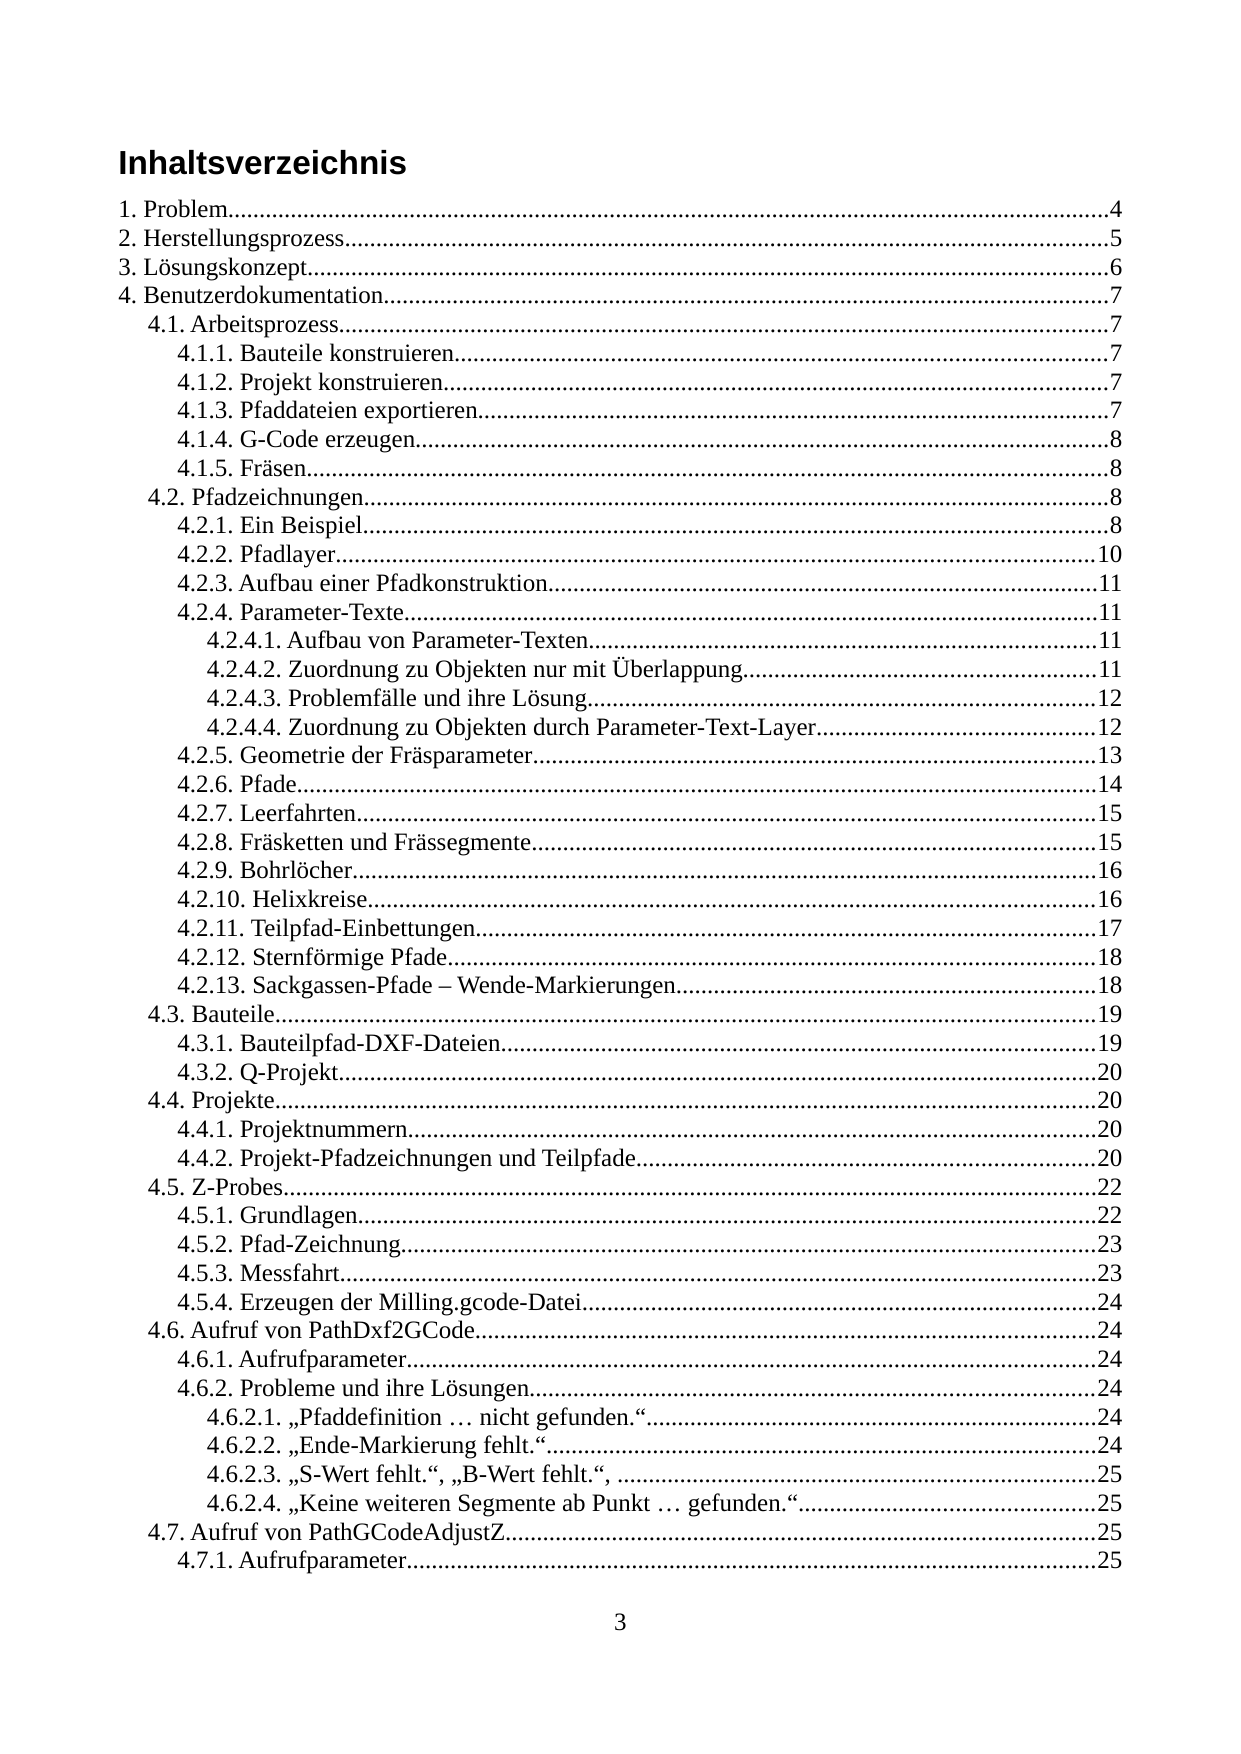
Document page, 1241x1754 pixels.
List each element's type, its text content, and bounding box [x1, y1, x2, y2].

text 4.2.4.4. Zuordnung zu Objekten durch Parameter-Text-Layer 12 [207, 712, 1122, 740]
text 4.2.6. Pfade 14 [177, 769, 1122, 798]
text 4.1.2. Projekt konstruieren 7 [177, 367, 1122, 395]
text 4.4. Projekte 20 [148, 1085, 1122, 1114]
text 4.2.5. Geometrie der Fräsparameter 13 [177, 740, 1122, 769]
text 4.1.1. Bauteile konstruieren 7 [177, 338, 1122, 367]
text 4. Benutzerdokumentation 7 [118, 280, 1122, 309]
text 4.5. Z-Probes 22 [148, 1172, 1122, 1200]
text 4.2.11. Teilpfad-Einbettungen 17 [177, 913, 1122, 942]
text 4.1. Arbeitsprozess 7 [148, 309, 1122, 338]
text 4.2.4.1. Aufbau von Parameter-Texten 11 [207, 625, 1122, 654]
text 4.5.1. Grundlagen 22 [177, 1200, 1122, 1229]
text 4.1.4. G-Code erzeugen 8 [177, 424, 1122, 453]
text 4.6.2.4. „Keine weiteren Segmente ab Punkt … gefunden.“ 25 [207, 1488, 1122, 1517]
text 4.2.3. Aufbau einer Pfadkonstruktion 11 [177, 568, 1122, 597]
text 4.2.7. Leerfahrten 15 [177, 798, 1122, 827]
text 4.7.1. Aufrufparameter 25 [177, 1545, 1122, 1574]
text 4.2. Pfadzeichnungen 8 [148, 482, 1122, 510]
text 4.2.4.3. Problemfälle und ihre Lösung 12 [207, 683, 1122, 712]
text 1. Problem 4 [118, 194, 1122, 223]
text 4.6.2.2. „Ende-Markierung fehlt.“ 24 [207, 1430, 1122, 1459]
text 2. Herstellungsprozess 5 [118, 223, 1122, 252]
text 4.6.1. Aufrufparameter 24 [177, 1344, 1122, 1373]
text 4.2.1. Ein Beispiel 8 [177, 510, 1122, 539]
text 4.6.2.3. „S-Wert fehlt.“, „B-Wert fehlt.“, ... 25 [207, 1459, 1122, 1488]
text 4.4.1. Projektnummern 20 [177, 1114, 1122, 1143]
text 4.6. Aufruf von PathDxf2GCode 24 [148, 1315, 1122, 1344]
text 4.3. Bauteile 19 [148, 999, 1122, 1028]
text 4.7. Aufruf von PathGCodeAdjustZ 25 [148, 1517, 1122, 1545]
text 4.5.2. Pfad-Zeichnung 23 [177, 1229, 1122, 1258]
subtitle Inhaltsverzeichnis [118, 143, 1122, 182]
text 4.3.2. Q-Projekt 20 [177, 1057, 1122, 1085]
text 4.2.8. Fräsketten und Frässegmente 15 [177, 827, 1122, 855]
text 4.2.4. Parameter-Texte 11 [177, 597, 1122, 625]
text 4.2.2. Pfadlayer 10 [177, 539, 1122, 568]
text 4.1.5. Fräsen 8 [177, 453, 1122, 482]
text 4.5.4. Erzeugen der Milling.gcode-Datei 24 [177, 1287, 1122, 1315]
text 4.2.10. Helixkreise 16 [177, 884, 1122, 913]
text 4.3.1. Bauteilpfad-DXF-Dateien 19 [177, 1028, 1122, 1057]
text 4.2.12. Sternförmige Pfade 18 [177, 942, 1122, 970]
text 4.4.2. Projekt-Pfadzeichnungen und Teilpfade 20 [177, 1143, 1122, 1172]
text 4.5.3. Messfahrt 23 [177, 1258, 1122, 1287]
text 4.6.2.1. „Pfaddefinition … nicht gefunden.“ 24 [207, 1402, 1122, 1430]
text 4.1.3. Pfaddateien exportieren 7 [177, 395, 1122, 424]
text 3. Lösungskonzept 6 [118, 252, 1122, 280]
text 4.6.2. Probleme und ihre Lösungen 24 [177, 1373, 1122, 1402]
text 4.2.4.2. Zuordnung zu Objekten nur mit Überlappung 11 [207, 654, 1122, 683]
text 4.2.13. Sackgassen-Pfade – Wende-Markierungen 18 [177, 970, 1122, 999]
text 4.2.9. Bohrlöcher 16 [177, 855, 1122, 884]
